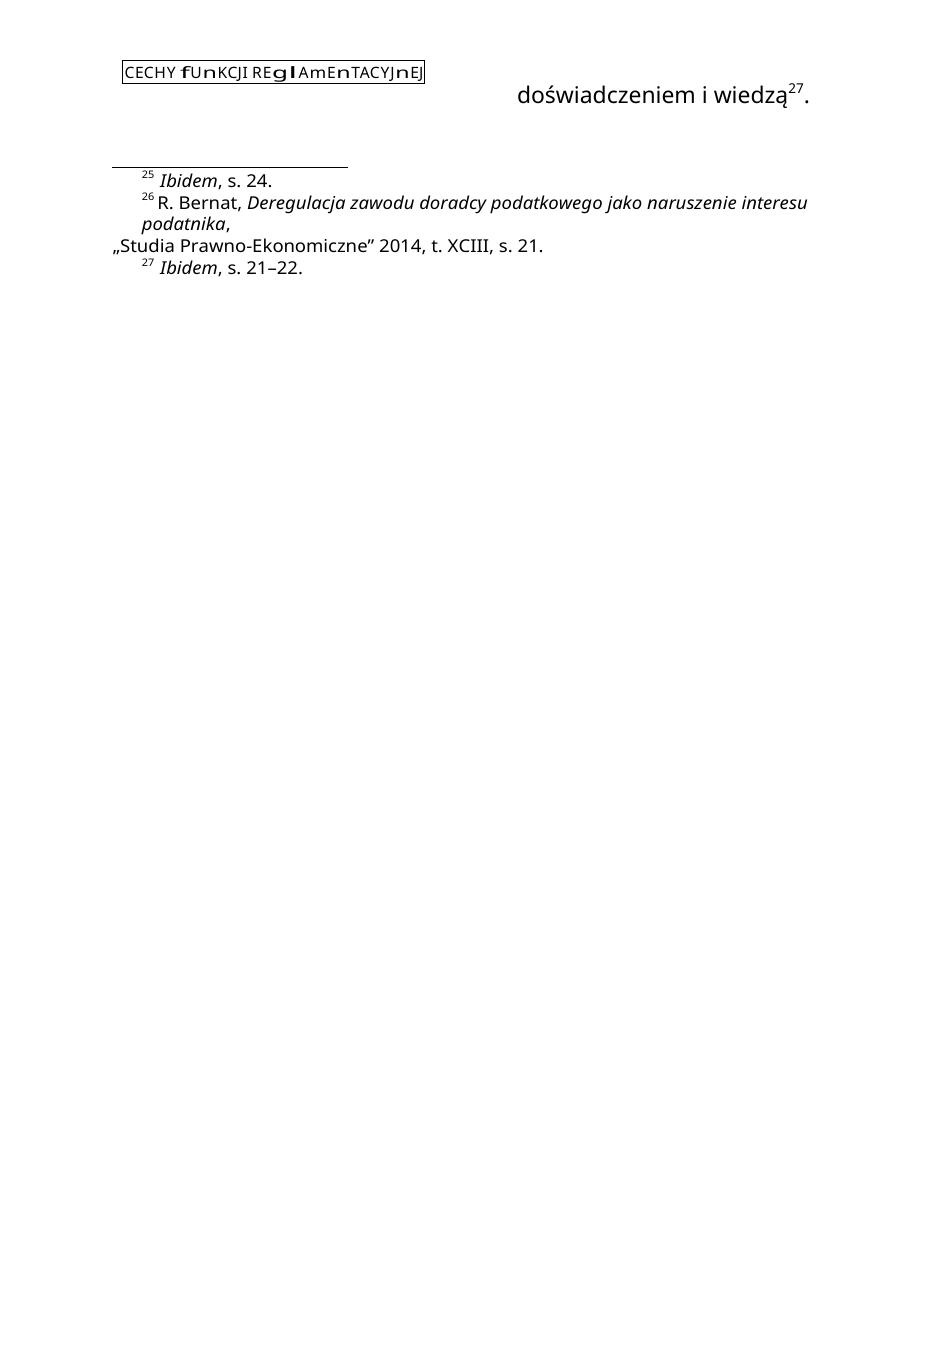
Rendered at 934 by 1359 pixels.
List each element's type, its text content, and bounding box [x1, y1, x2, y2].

text 27 Ibidem, s. 21–22. [142, 256, 821, 279]
text „Studia Prawno-Ekonomiczne” 2014, t. XCIII, s. 21. [112, 235, 821, 256]
text doświadczeniem i wiedzą27. [112, 79, 810, 110]
text 26 R. Bernat, Deregulacja zawodu doradcy podatkowego jako naruszenie interesu podatnika, [142, 192, 821, 235]
text 25 Ibidem, s. 24. [142, 169, 821, 192]
